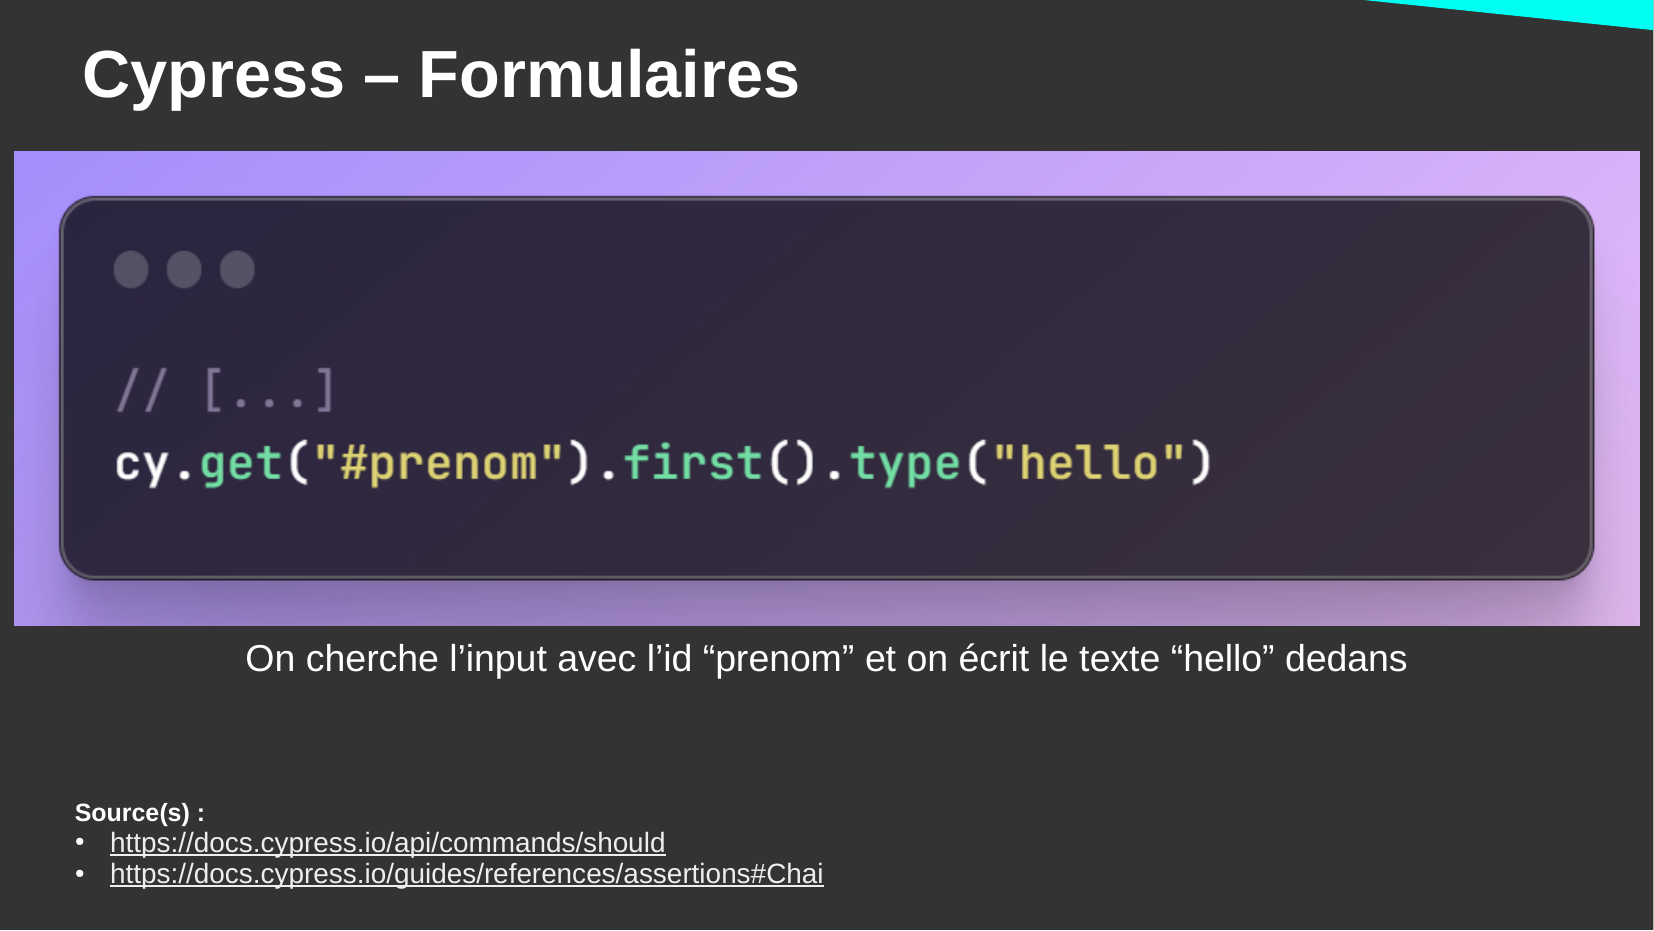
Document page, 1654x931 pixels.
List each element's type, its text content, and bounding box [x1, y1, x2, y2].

list On cherche l’input avec l’id “prenom” et on écrit le texte “hello” dedans [165, 637, 1489, 697]
text_box [1363, 0, 1654, 31]
title Cypress – Formulaires [82, 37, 1158, 112]
picture [14, 151, 1640, 626]
text_box Source(s) : https://docs.cypress.io/api/commands/should https://docs.cypress.io/guides/references/assertions#Chai [60, 791, 1546, 898]
